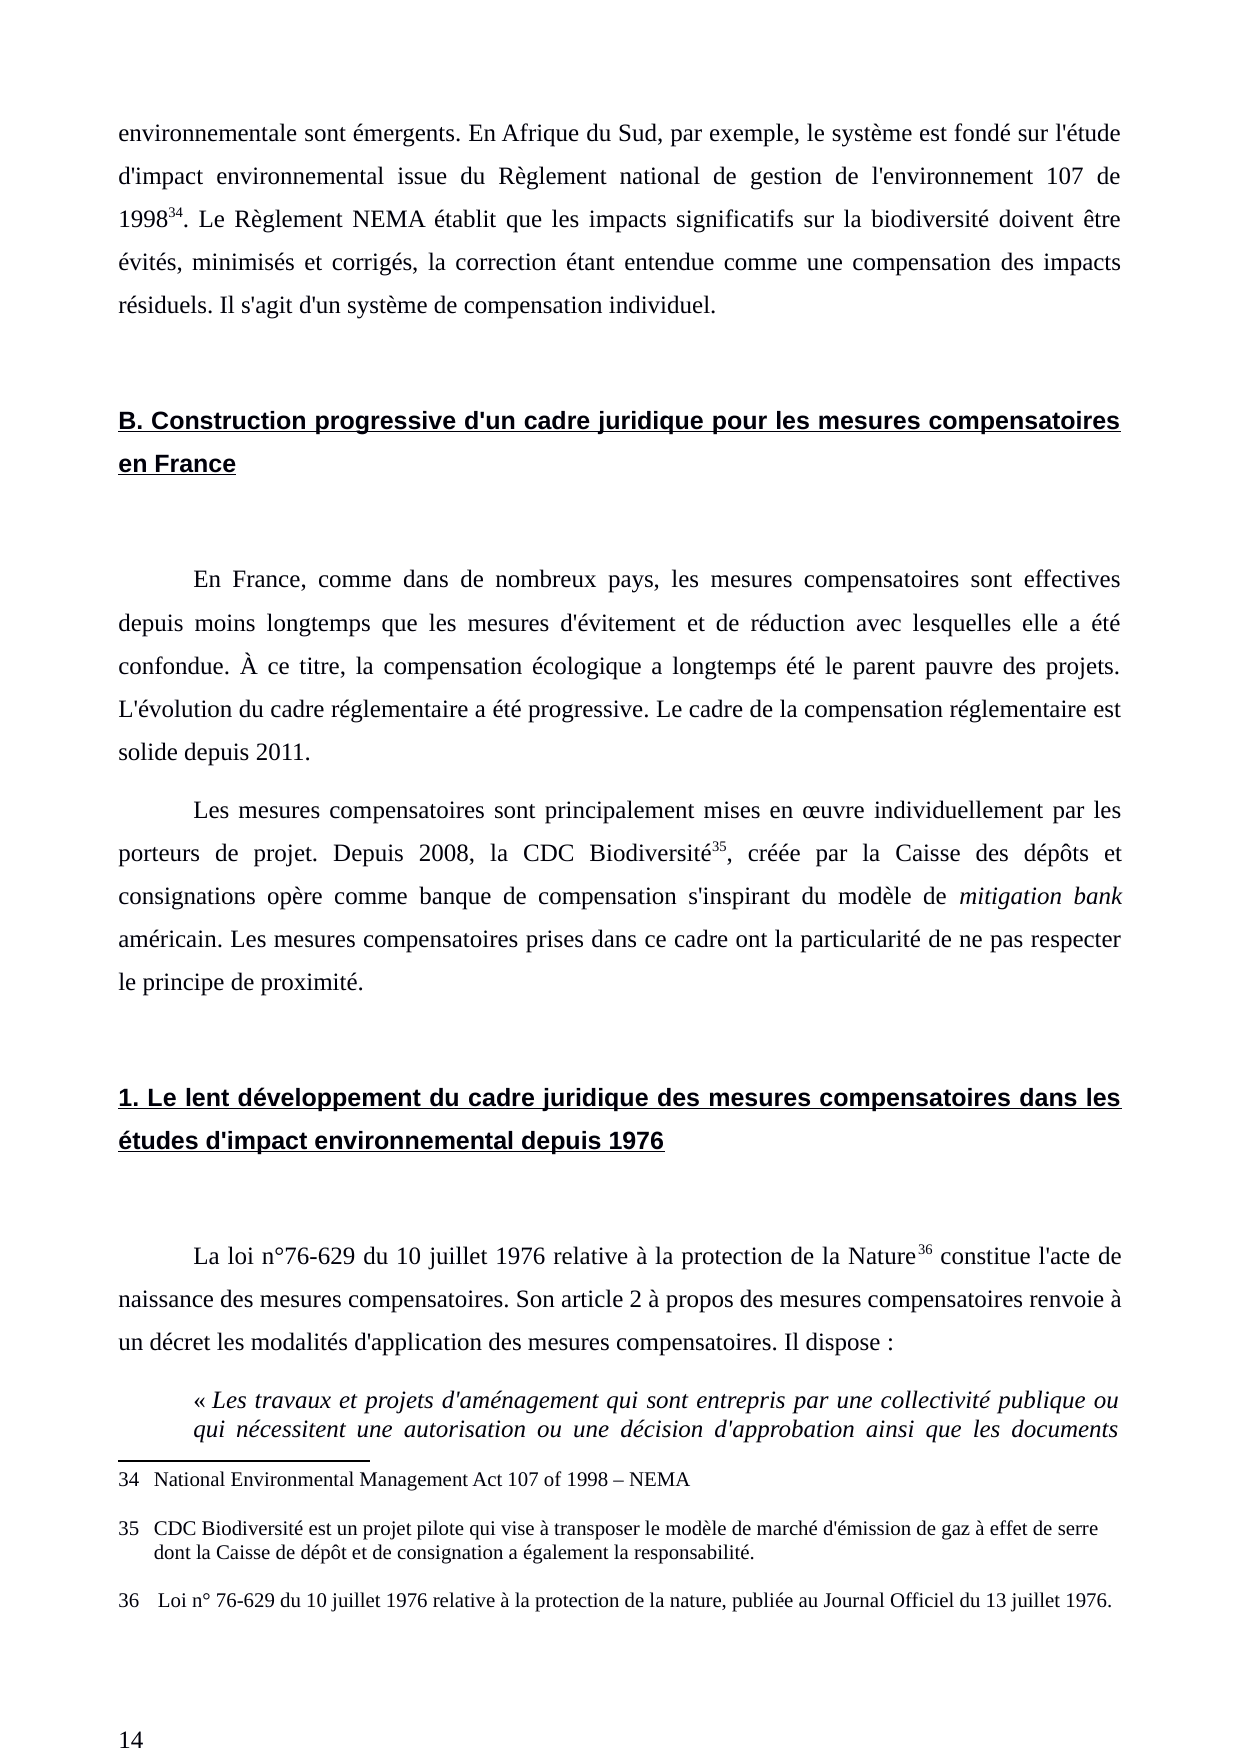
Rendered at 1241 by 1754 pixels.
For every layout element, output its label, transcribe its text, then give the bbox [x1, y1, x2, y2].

text La loi n°76-629 du 10 juillet 1976 relative à la protection de la Nature constitue l'acte de naissance des mesures compensatoires. Son article 2 à propos des mesures compensatoires renvoie à un décret les modalités d'application des mesures compensatoires. Il dispose : [118, 1241, 1122, 1356]
text CDC Biodiversité est un projet pilote qui vise à transposer le modèle de marché d'émission de gaz à effet de serre dont la Caisse de dépôt et de consignation a également la responsabilité. [118, 1516, 1122, 1564]
text En France, comme dans de nombreux pays, les mesures compensatoires sont effectives depuis moins longtemps que les mesures d'évitement et de réduction avec lesquelles elle a été confondue. À ce titre, la compensation écologique a longtemps été le parent pauvre des projets. L'évolution du cadre réglementaire a été progressive. Le cadre de la compensation réglementaire est solide depuis 2011. [118, 564, 1122, 766]
text « Les travaux et projets d'aménagement qui sont entrepris par une collectivité publique ou qui nécessitent une autorisation ou une décision d'approbation ainsi que les documents [193, 1385, 1122, 1443]
text 1. Le lent développement du cadre juridique des mesures compensatoires dans les [118, 1083, 1122, 1108]
text études d'impact environnemental depuis 1976 [118, 1109, 1122, 1154]
text environnementale sont émergents. En Afrique du Sud, par exemple, le système est fondé sur l'étude d'impact environnemental issue du Règlement national de gestion de l'environnement 107 de 1998. Le Règlement NEMA établit que les impacts significatifs sur la biodiversité doivent être évités, minimisés et corrigés, la correction étant entendue comme une compensation des impacts résiduels. Il s'agit d'un système de compensation individuel. [118, 118, 1122, 319]
text Les mesures compensatoires sont principalement mises en œuvre individuellement par les porteurs de projet. Depuis 2008, la CDC Biodiversité, créée par la Caisse des dépôts et consignations opère comme banque de compensation s'inspirant du modèle de mitigation bank américain. Les mesures compensatoires prises dans ce cadre ont la particularité de ne pas respecter le principe de proximité. [118, 795, 1122, 996]
text National Environmental Management Act 107 of 1998 – NEMA [118, 1467, 1122, 1491]
text Loi n° 76-629 du 10 juillet 1976 relative à la protection de la nature, publiée au Journal Officiel du 13 juillet 1976. [118, 1588, 1122, 1612]
text B. Construction progressive d'un cadre juridique pour les mesures compensatoires en France [118, 406, 1122, 478]
